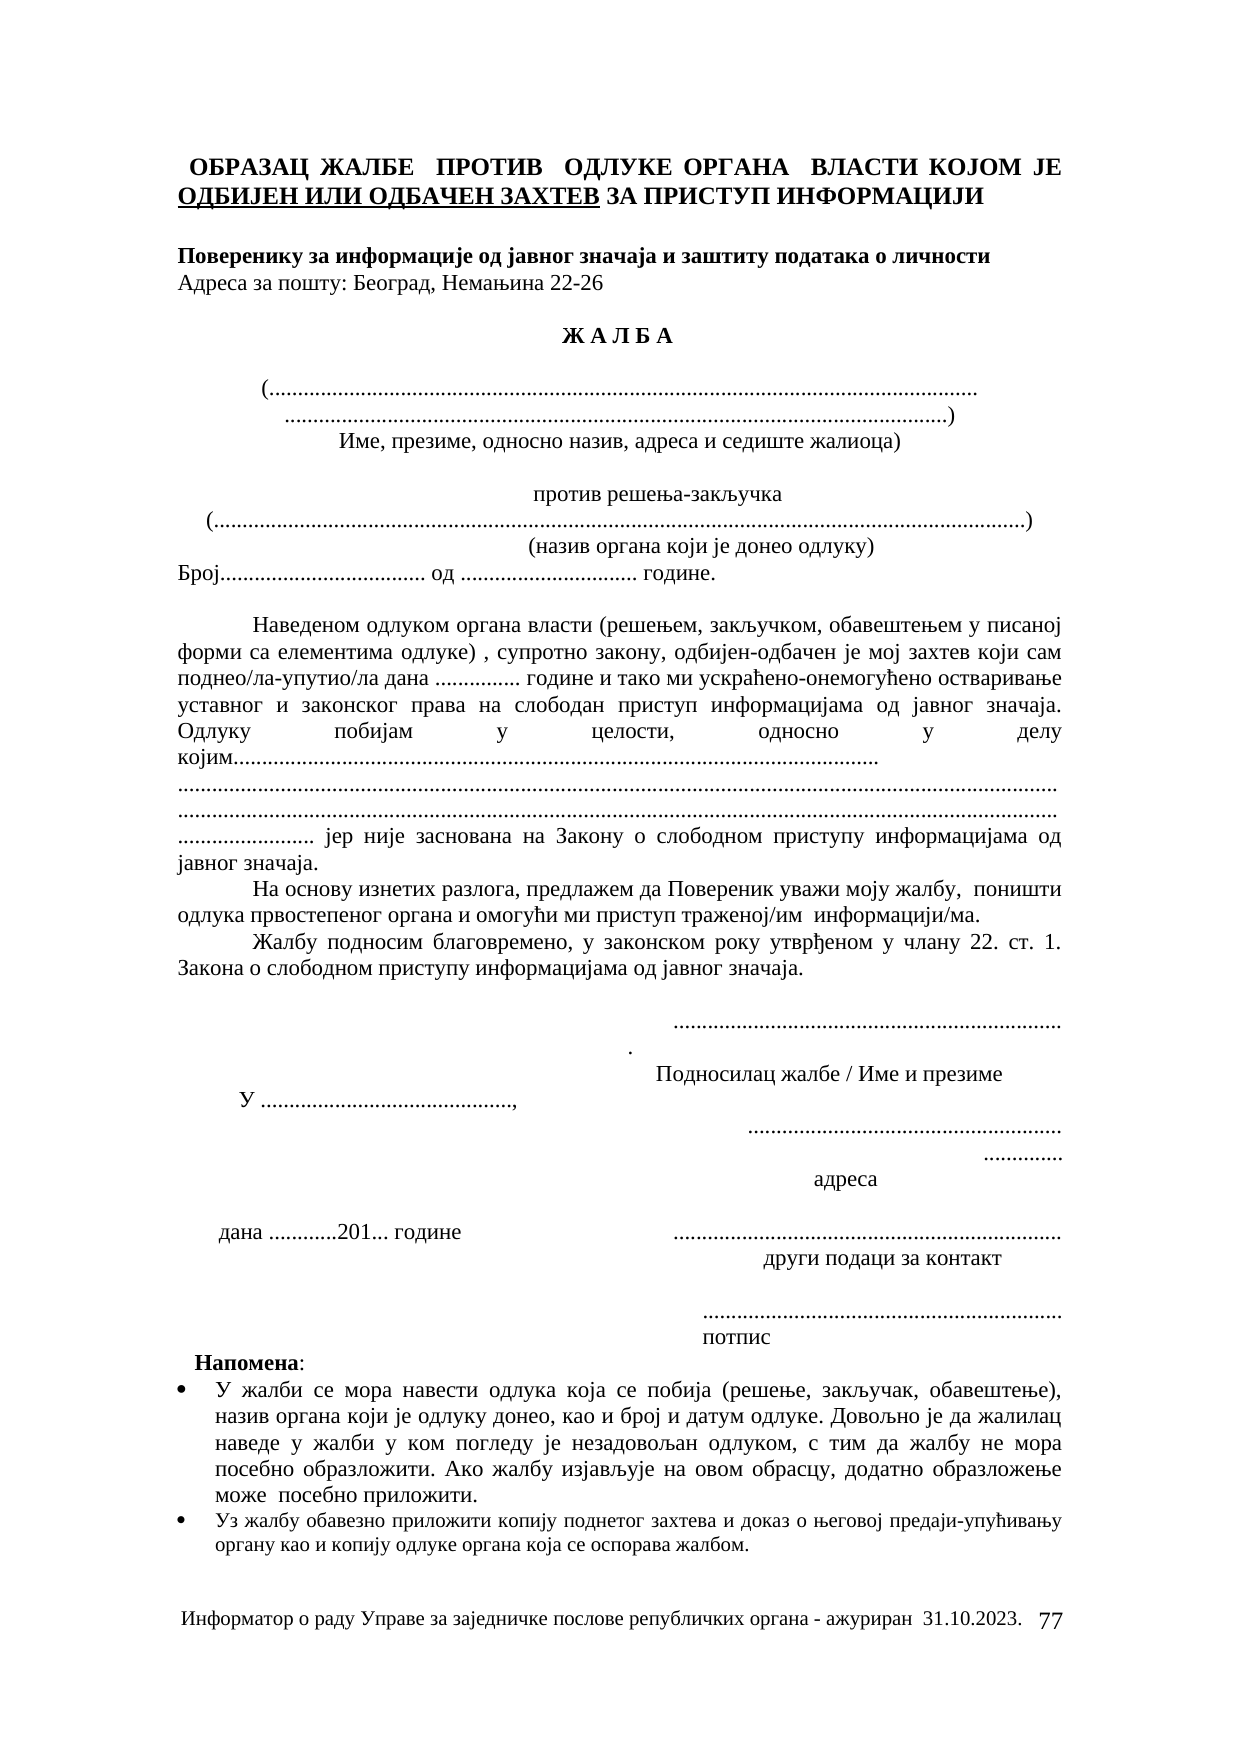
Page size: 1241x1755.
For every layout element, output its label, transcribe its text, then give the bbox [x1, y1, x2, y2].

text Наведеном одлуком органа власти (решењем, закључком, обавештењем у писаној форми са елементима одлуке) , супротно закону, одбијен-одбачен је мој захтев који сам поднео/ла-упутио/ла дана ............... године и тако ми ускраћено-онемогућено остваривање уставног и законског права на слободан приступ информацијама од јавног значаја. Oдлуку побијам у целости, односно у делу којим................................................................................................................. [177, 612, 1063, 770]
subtitle ОБРАЗАЦ ЖАЛБЕ ПРОТИВ ОДЛУКЕ ОРГАНА ВЛАСТИ КОЈОМ ЈЕ ОДБИЈЕН ИЛИ ОДБАЧЕН ЗАХТЕВ ЗА ПРИСТУП ИНФОРМАЦИЈИ [177, 148, 1063, 210]
list У жалби се мора навести одлука која се побија (решење, закључак, обавештење), назив органа који је одлуку донео, као и број и датум одлуке. Довољно је да жалилац наведе у жалби у ком погледу је незадовољан одлуком, с тим да жалбу не мора посебно образложити. Ако жалбу изјављује на овом обрасцу, додатно образложење може посебно приложити. [177, 1376, 1063, 1508]
text Подносилац жалбе / Име и презиме [627, 1059, 1063, 1086]
text (назив органа који је донео одлуку) [177, 532, 1063, 559]
text против решења-закључка (..............................................................................................................................................) [177, 480, 1063, 532]
text Напомена: [177, 1349, 1063, 1376]
text ............................................................................................................................................................................................................................................................................................................................................ јер није заснована на Закону о слободном приступу информацијама од јавног значаја. [177, 770, 1063, 875]
text други подаци за контакт [702, 1244, 1063, 1270]
text адреса [177, 1165, 1063, 1191]
text ............................................................... потпис [702, 1297, 1063, 1349]
text Име, презиме, односно назив, адреса и седиште жалиоца) [177, 427, 1063, 453]
text Поверенику за информације од јавног значаја и заштиту података о личности [177, 243, 1063, 269]
text Жалбу подносим благовремено, у законском року утврђеном у члану 22. ст. 1. Закона о слободном приступу информацијама од јавног значаја. [177, 928, 1063, 981]
text (............................................................................................................................ [177, 374, 1063, 401]
text дана ............201... године .................................................................... [177, 1218, 1063, 1244]
text Број.................................... од ............................... године. [177, 559, 1063, 585]
text ..................................................................... [627, 1007, 1063, 1059]
text Ж А Л Б А [177, 322, 1063, 348]
text У ............................................, ..................................................................... [177, 1086, 1063, 1165]
text На основу изнетих разлога, предлажем да Повереник уважи моју жалбу, поништи одлука првостепеног органа и омогући ми приступ траженој/им информацији/ма. [177, 875, 1063, 928]
list Уз жалбу обавезно приложити копију поднетог захтева и доказ о његовој предаји-упућивању органу као и копију одлуке органа која се оспорава жалбом. [177, 1508, 1063, 1556]
text Адреса за пошту: Београд, Немањина 22-26 [177, 269, 1063, 295]
text ....................................................................................................................) [177, 401, 1063, 427]
